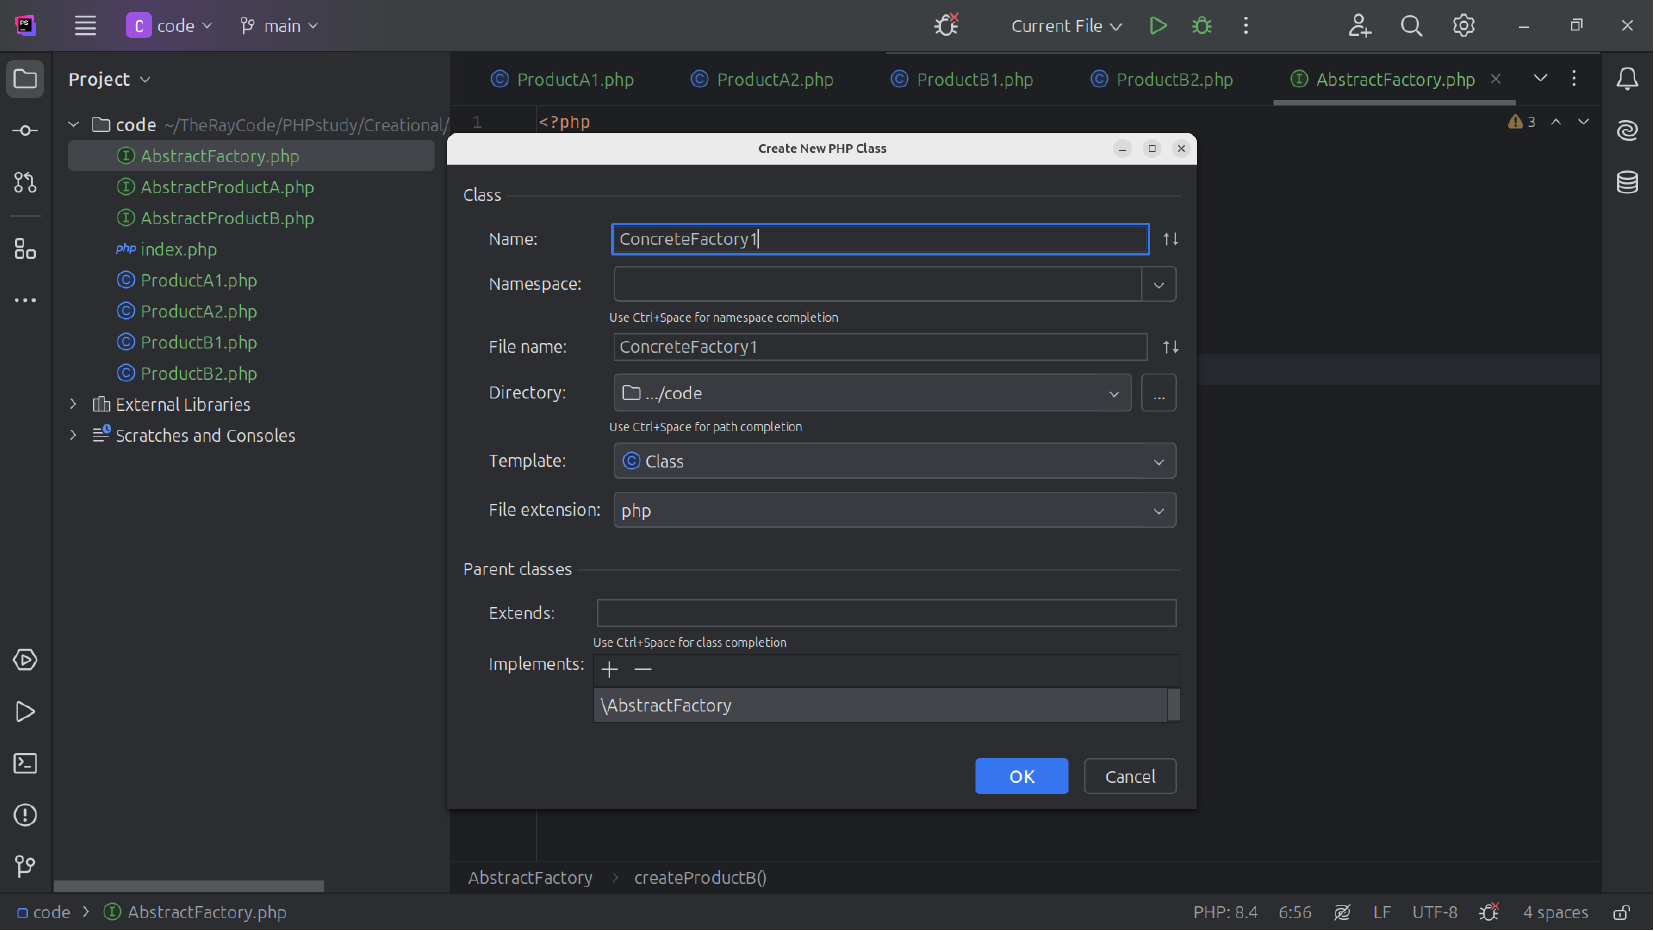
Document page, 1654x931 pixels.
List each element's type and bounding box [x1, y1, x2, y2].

picture [0, 0, 1653, 930]
text_box [15, 15, 31, 31]
